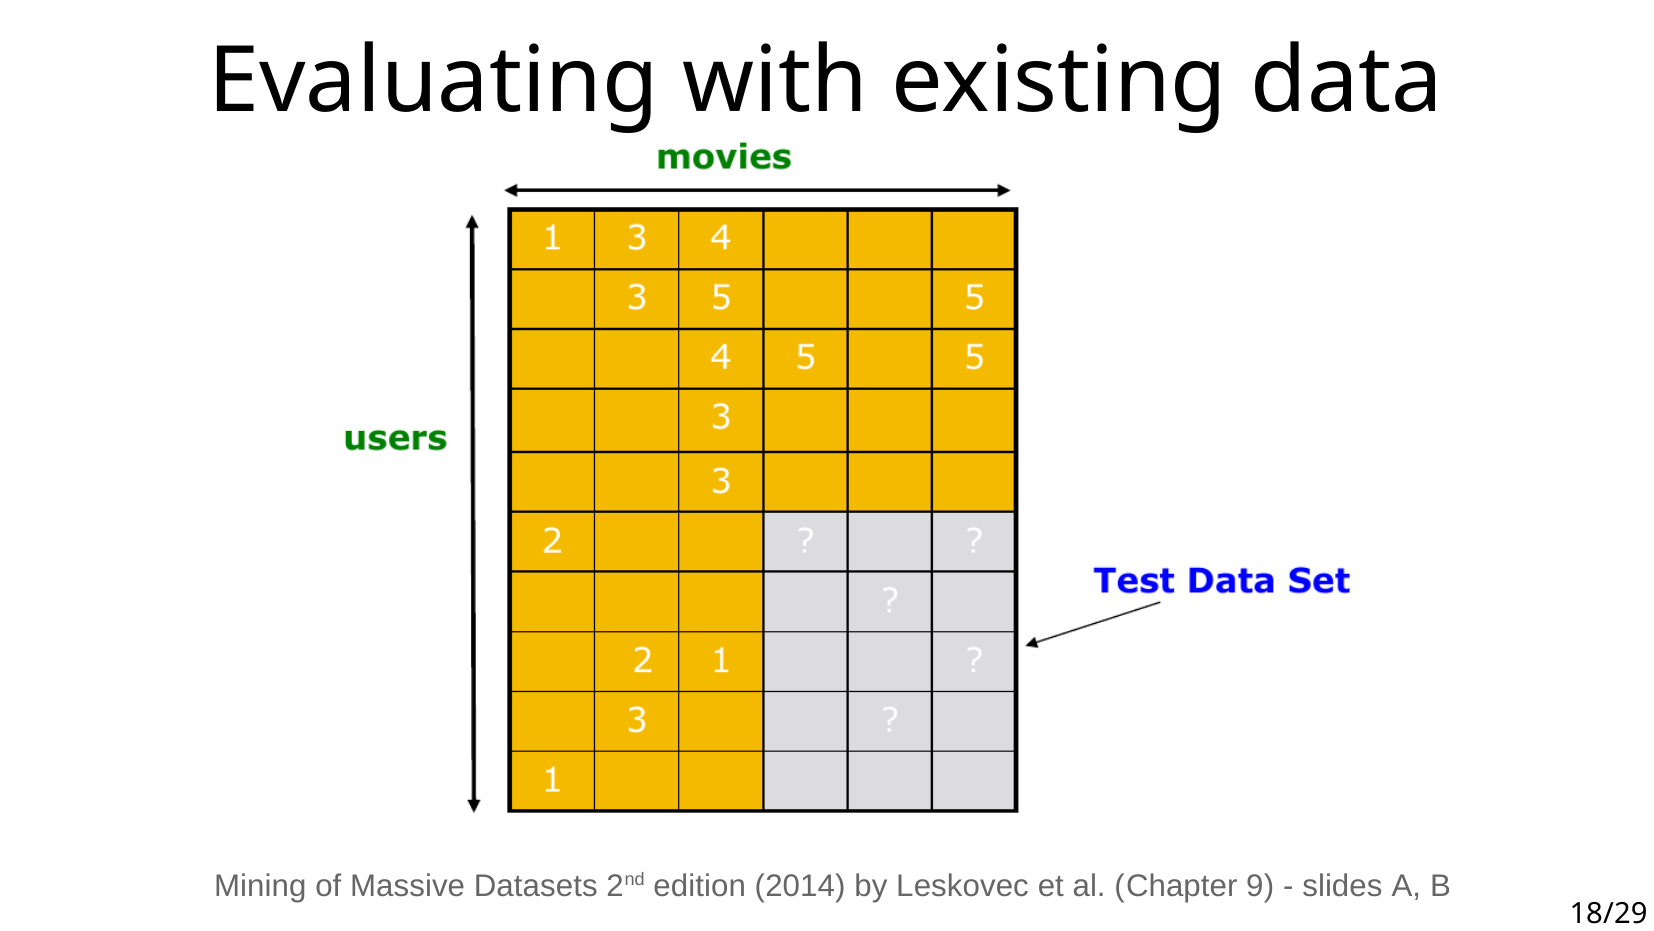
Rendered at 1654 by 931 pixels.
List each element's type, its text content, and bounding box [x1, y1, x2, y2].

text_box Mining of Massive Datasets 2nd edition (2014) by Leskovec et al. (Chapter 9) - slides A, B [81, 860, 1584, 919]
title Evaluating with existing data [82, 1, 1571, 151]
picture [332, 137, 1374, 828]
